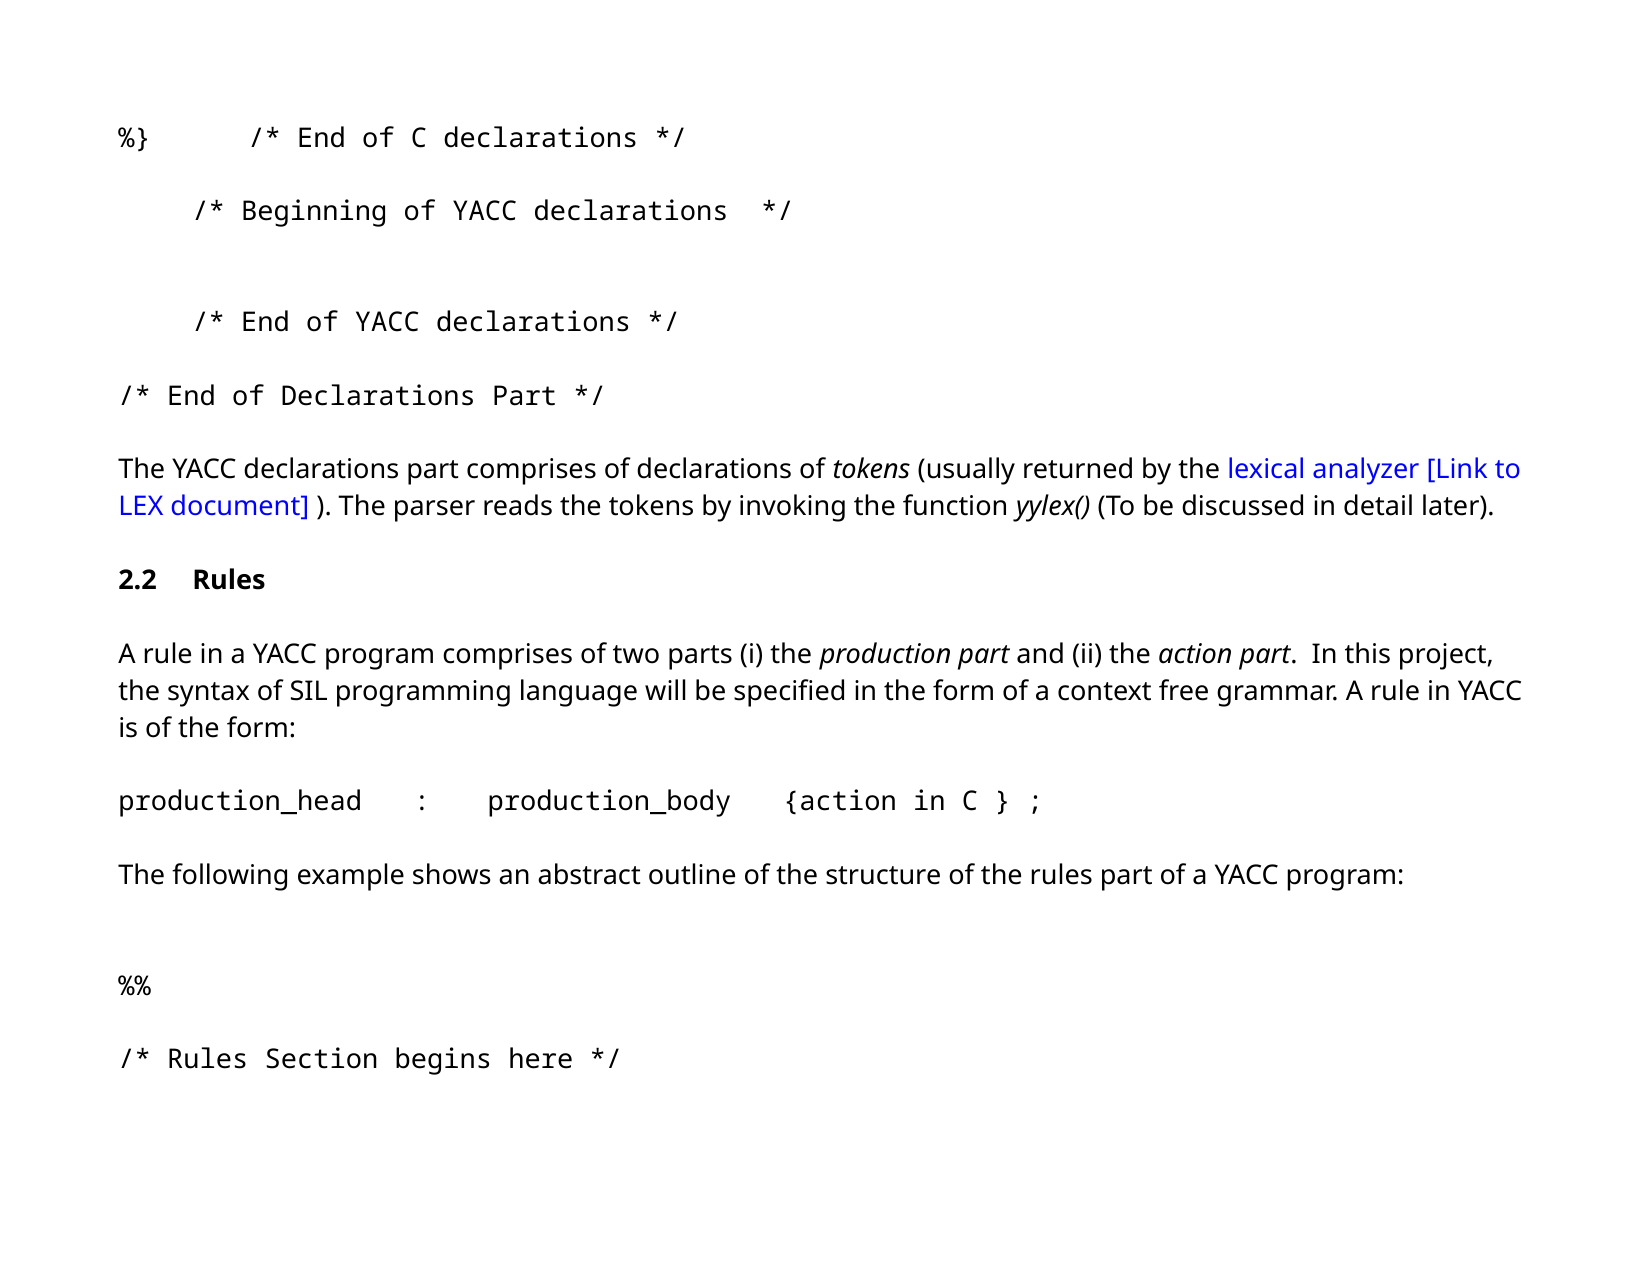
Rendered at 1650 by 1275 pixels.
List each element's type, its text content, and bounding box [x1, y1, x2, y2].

text production_head : production_body {action in C } ; [118, 782, 1532, 819]
text 2.2 Rules [118, 561, 1532, 597]
text /* Beginning of YACC declarations */ [118, 192, 1532, 229]
text A rule in a YACC program comprises of two parts (i) the production part and (ii) the action part. In this project, the syntax of SIL programming language will be specified in the form of a context free grammar. A rule in YACC is of the form: [118, 634, 1532, 745]
text /* Rules Section begins here */ [118, 1040, 1532, 1077]
text /* End of YACC declarations */ [118, 302, 1532, 339]
text The following example shows an abstract outline of the structure of the rules part of a YACC program: [118, 856, 1532, 892]
text %% [118, 966, 1532, 1003]
text /* End of Declarations Part */ [118, 376, 1532, 413]
text %} /* End of C declarations */ [118, 118, 1532, 155]
text The YACC declarations part comprises of declarations of tokens (usually returned by the lexical analyzer [Link to LEX document] ). The parser reads the tokens by invoking the function yylex() (To be discussed in detail later). [118, 450, 1532, 524]
